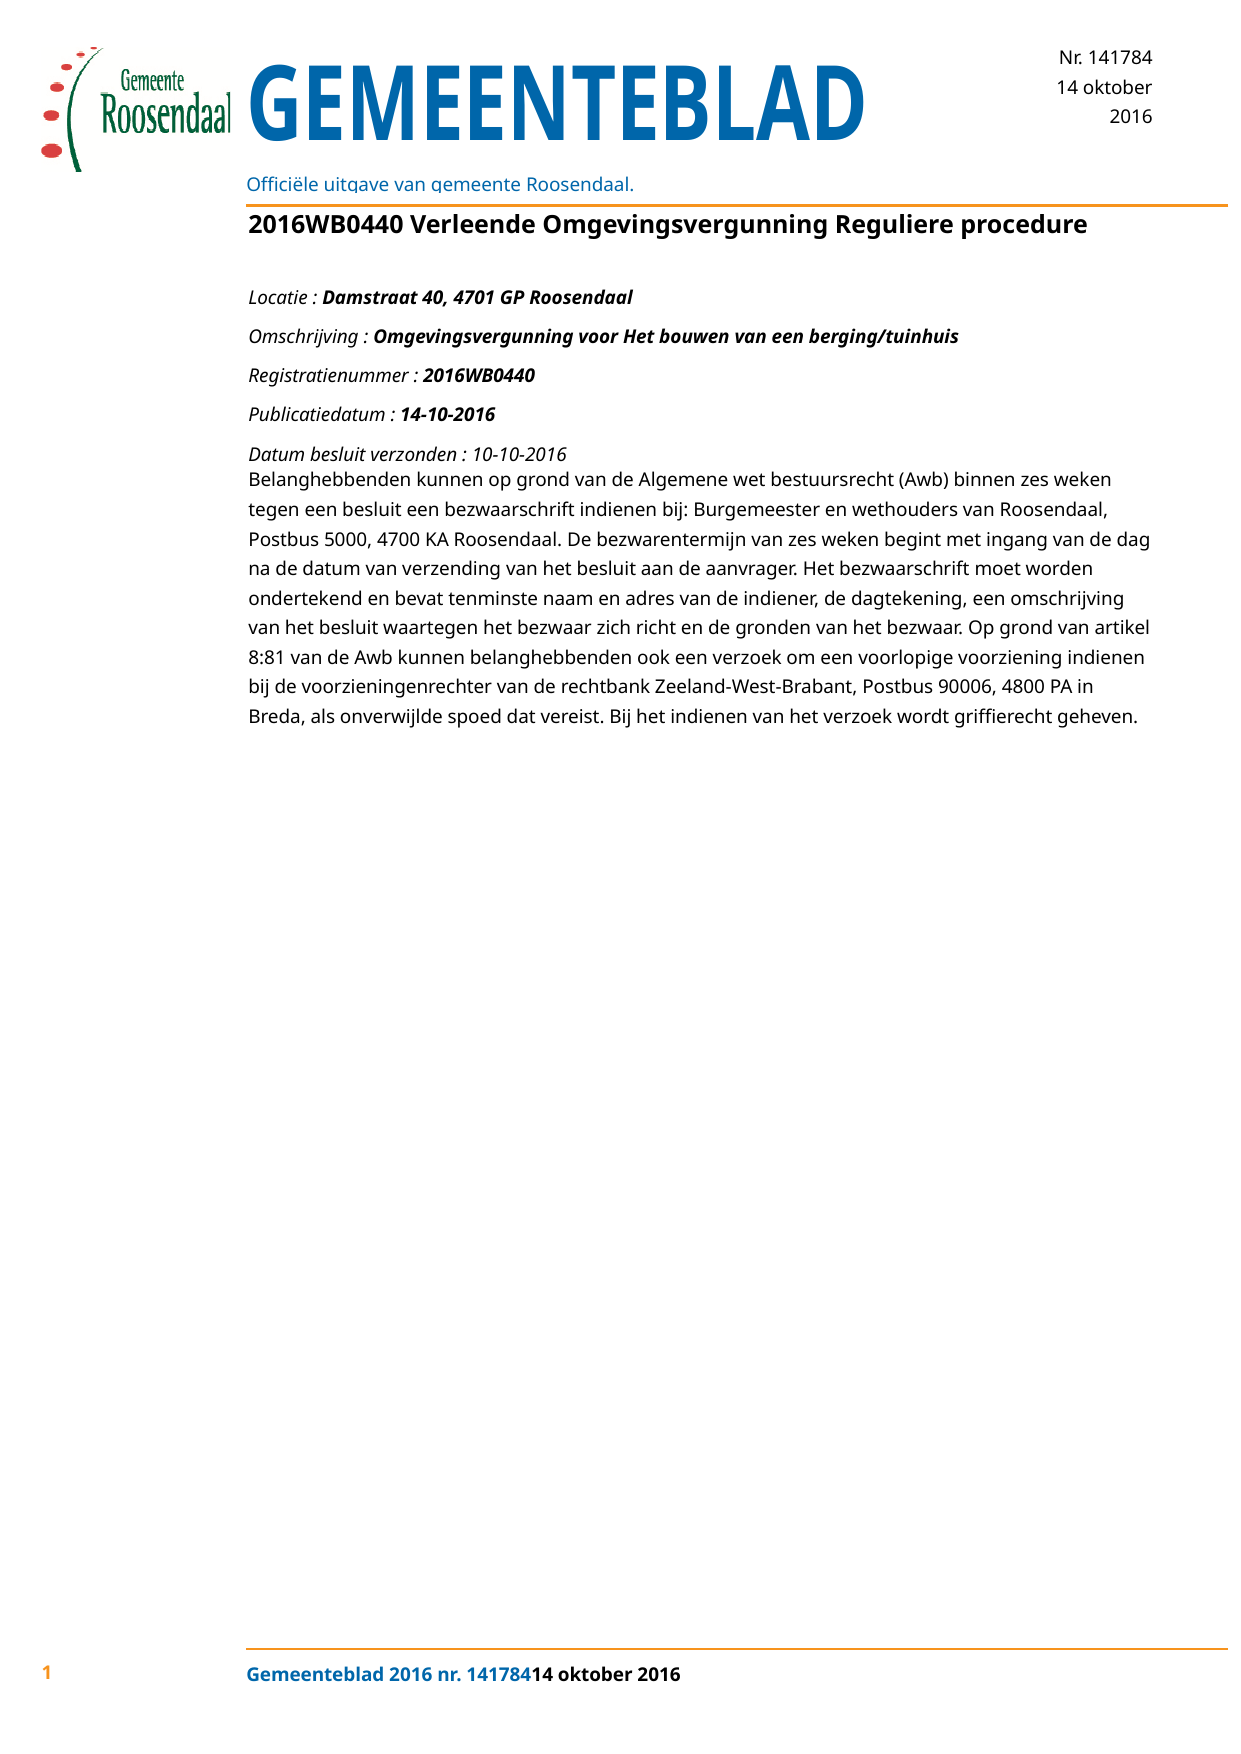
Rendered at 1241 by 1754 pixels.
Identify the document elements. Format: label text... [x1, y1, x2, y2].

text Datum besluit verzonden : 10-10-2016 [248, 441, 1152, 467]
text Registratienummer : 2016WB0440 [248, 362, 1152, 388]
picture [41, 47, 231, 172]
text Belanghebbenden kunnen op grond van de Algemene wet bestuursrecht (Awb) binnen zes weken tegen een besluit een bezwaarschrift indienen bij: Burgemeester en wethouders van Roosendaal, Postbus 5000, 4700 KA Roosendaal. De bezwarentermijn van zes weken begint met ingang van de dag na de datum van verzending van het besluit aan de aanvrager. Het bezwaarschrift moet worden ondertekend en bevat tenminste naam en adres van de indiener, de dagtekening, een omschrijving van het besluit waartegen het bezwaar zich richt en de gronden van het bezwaar. Op grond van artikel 8:81 van de Awb kunnen belanghebbenden ook een verzoek om een voorlopige voorziening indienen bij de voorzieningenrechter van de rechtbank Zeeland-West-Brabant, Postbus 90006, 4800 PA in Breda, als onverwijlde spoed dat vereist. Bij het indienen van het verzoek wordt griffierecht geheven. [248, 467, 1152, 729]
text Locatie : Damstraat 40, 4701 GP Roosendaal [248, 284, 1152, 309]
text Publicatiedatum : 14-10-2016 [248, 402, 1152, 427]
text 2016WB0440 Verleende Omgevingsvergunning Reguliere procedure [248, 207, 1152, 241]
text Omschrijving : Omgevingsvergunning voor Het bouwen van een berging/tuinhuis [248, 323, 1152, 349]
